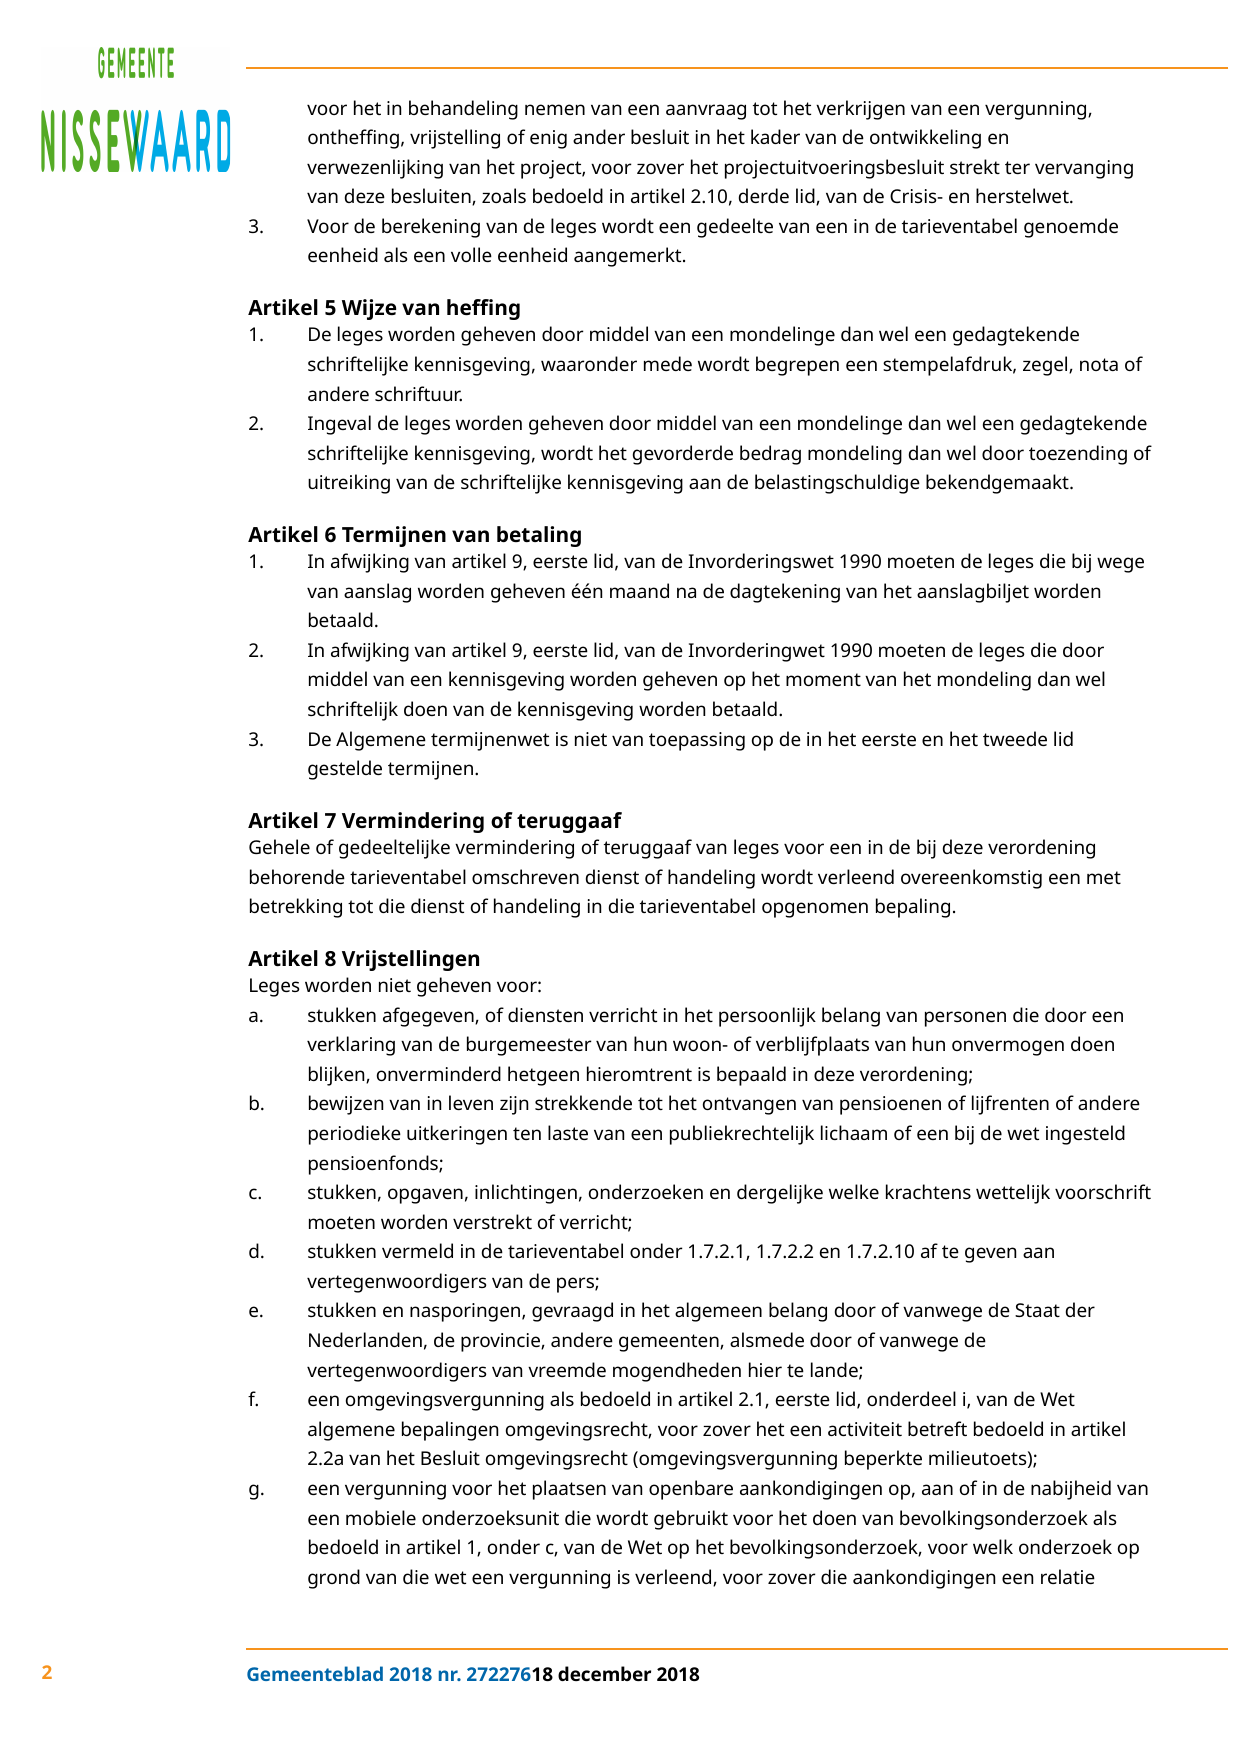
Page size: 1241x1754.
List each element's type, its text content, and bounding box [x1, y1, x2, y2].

text Artikel 6 Termijnen van betaling [248, 520, 1152, 548]
list stukken, opgaven, inlichtingen, onderzoeken en dergelijke welke krachtens wettelijk voorschrift moeten worden verstrekt of verricht; [248, 1179, 1152, 1235]
picture [154, 157, 165, 172]
text Artikel 8 Vrijstellingen [248, 944, 1152, 972]
list De Algemene termijnenwet is niet van toepassing op de in het eerste en het tweede lid gestelde termijnen. [248, 726, 1152, 781]
list stukken en nasporingen, gevraagd in het algemeen belang door of vanwege de Staat der Nederlanden, de provincie, andere gemeenten, alsmede door of vanwege de vertegenwoordigers van vreemde mogendheden hier te lande; [248, 1298, 1152, 1383]
list Voor de berekening van de leges wordt een gedeelte van een in de tarieventabel genoemde eenheid als een volle eenheid aangemerkt. [248, 213, 1152, 268]
list In afwijking van artikel 9, eerste lid, van de Invorderingswet 1990 moeten de leges die bij wege van aanslag worden geheven één maand na de dagtekening van het aanslagbiljet worden betaald. [248, 548, 1152, 633]
list stukken vermeld in de tarieventabel onder 1.7.2.1, 1.7.2.2 en 1.7.2.10 af te geven aan vertegenwoordigers van de pers; [248, 1238, 1152, 1294]
list bewijzen van in leven zijn strekkende tot het ontvangen van pensioenen of lijfrenten of andere periodieke uitkeringen ten laste van een publiekrechtelijk lichaam of een bij de wet ingesteld pensioenfonds; [248, 1091, 1152, 1176]
text Artikel 5 Wijze van heffing [248, 293, 1152, 322]
text Artikel 7 Vermindering of teruggaaf [248, 806, 1152, 834]
picture [222, 122, 227, 160]
picture [176, 157, 187, 172]
list In afwijking van artikel 9, eerste lid, van de Invorderingwet 1990 moeten de leges die door middel van een kennisgeving worden geheven op het moment van het mondeling dan wel schriftelijk doen van de kennisgeving worden betaald. [248, 637, 1152, 722]
list een vergunning voor het plaatsen van openbare aankondigingen op, aan of in de nabijheid van een mobiele onderzoeksunit die wordt gebruikt voor het doen van bevolkingsonderzoek als bedoeld in artikel 1, onder c, van de Wet op het bevolkingsonderzoek, voor welk onderzoek op grond van die wet een vergunning is verleend, voor zover die aankondigingen een relatie [248, 1475, 1152, 1590]
text Gehele of gedeeltelijke vermindering of teruggaaf van leges voor een in de bij deze verordening behorende tarieventabel omschreven dienst of handeling wordt verleend overeenkomstig een met betrekking tot die dienst of handeling in die tarieventabel opgenomen bepaling. [248, 834, 1152, 919]
picture [200, 151, 206, 172]
list een omgevingsvergunning als bedoeld in artikel 2.1, eerste lid, onderdeel i, van de Wet algemene bepalingen omgevingsrecht, voor zover het een activiteit betreft bedoeld in artikel 2.2a van het Besluit omgevingsrecht (omgevingsvergunning beperkte milieutoets); [248, 1386, 1152, 1471]
list Ingeval de leges worden geheven door middel van een mondelinge dan wel een gedagtekende schriftelijke kennisgeving, wordt het gevorderde bedrag mondeling dan wel door toezending of uitreiking van de schriftelijke kennisgeving aan de belastingschuldige bekendgemaakt. [248, 410, 1152, 495]
list stukken afgegeven, of diensten verricht in het persoonlijk belang van personen die door een verklaring van de burgemeester van hun woon- of verblijfplaats van hun onvermogen doen blijken, onverminderd hetgeen hieromtrent is bepaald in deze verordening; [248, 1002, 1152, 1087]
list De leges worden geheven door middel van een mondelinge dan wel een gedagtekende schriftelijke kennisgeving, waaronder mede wordt begrepen een stempelafdruk, zegel, nota of andere schriftuur. [248, 322, 1152, 406]
picture [41, 47, 231, 172]
text Leges worden niet geheven voor: [248, 972, 1152, 998]
list voor het in behandeling nemen van een aanvraag tot het verkrijgen van een vergunning, ontheffing, vrijstelling of enig ander besluit in het kader van de ontwikkeling en verwezenlijking van het project, voor zover het projectuitvoeringsbesluit strekt ter vervanging van deze besluiten, zoals bedoeld in artikel 2.10, derde lid, van de Crisis- en herstelwet. [248, 95, 1152, 209]
picture [201, 122, 206, 138]
